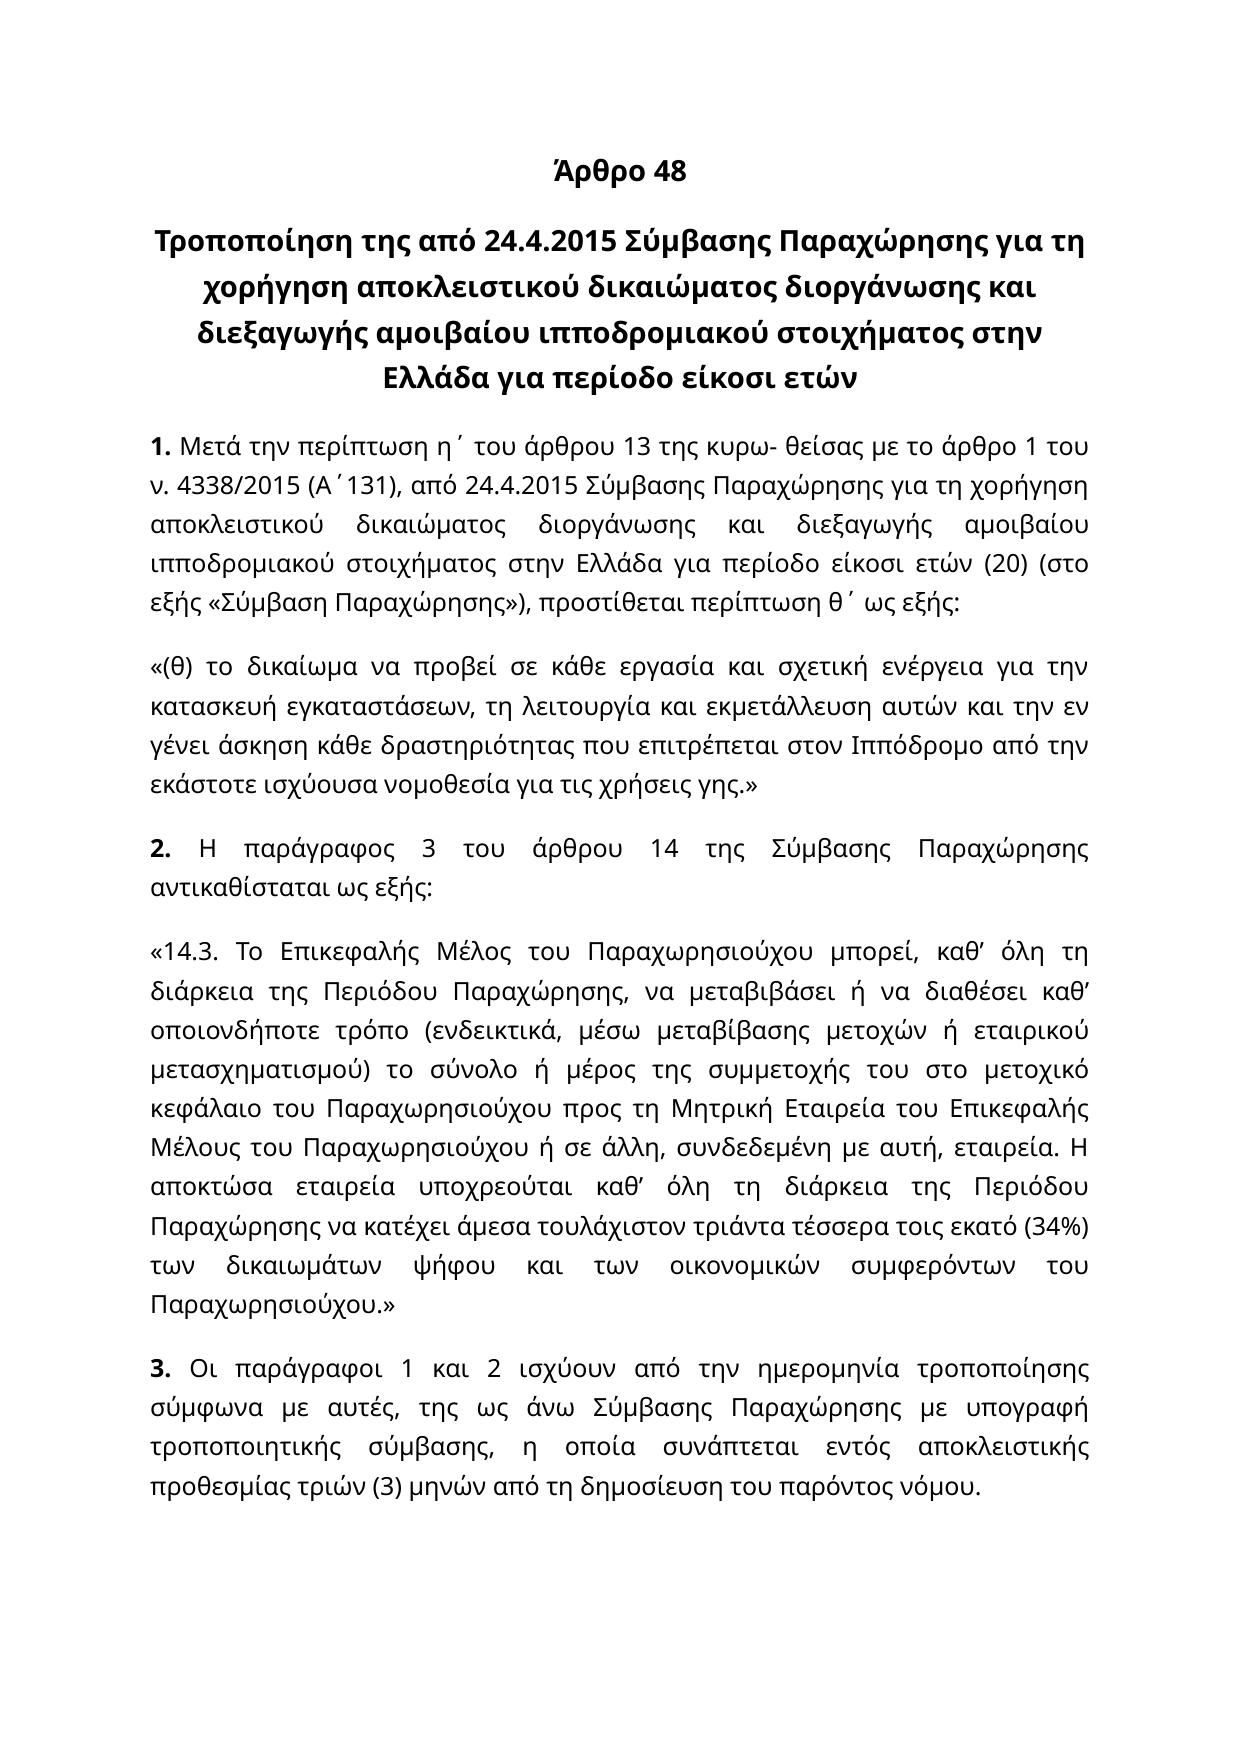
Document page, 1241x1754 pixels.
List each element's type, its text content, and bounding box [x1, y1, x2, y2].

text «14.3. Το Επικεφαλής Μέλος του Παραχωρησιούχου μπορεί, καθ’ όλη τη διάρκεια της Περιόδου Παραχώρησης, να μεταβιβάσει ή να διαθέσει καθ’ οποιονδήποτε τρόπο (ενδεικτικά, μέσω μεταβίβασης μετοχών ή εταιρικού μετασχηματισμού) το σύνολο ή μέρος της συμμετοχής του στο μετοχικό κεφάλαιο του Παραχωρησιούχου προς τη Μητρική Εταιρεία του Επικεφαλής Μέλους του Παραχωρησιούχου ή σε άλλη, συνδεδεμένη με αυτή, εταιρεία. Η αποκτώσα εταιρεία υποχρεούται καθ’ όλη τη διάρκεια της Περιόδου Παραχώρησης να κατέχει άμεσα τουλάχιστον τριάντα τέσσερα τοις εκατό (34%) των δικαιωμάτων ψήφου και των οικονομικών συμφερόντων του Παραχωρησιούχου.» [150, 934, 1090, 1321]
subtitle Τροποποίηση της από 24.4.2015 Σύμβασης Παραχώρησης για τη χορήγηση αποκλειστικού δικαιώματος διοργάνωσης και διεξαγωγής αμοιβαίου ιπποδρομιακού στοιχήματος στην Ελλάδα για περίοδο είκοσι ετών [150, 221, 1090, 397]
text 2. Η παράγραφος 3 του άρθρου 14 της Σύμβασης Παραχώρησης αντικαθίσταται ως εξής: [150, 831, 1090, 904]
text 3. Οι παράγραφοι 1 και 2 ισχύουν από την ημερομηνία τροποποίησης σύμφωνα με αυτές, της ως άνω Σύμβασης Παραχώρησης με υπογραφή τροποποιητικής σύμβασης, η οποία συνάπτεται εντός αποκλειστικής προθεσμίας τριών (3) μηνών από τη δημοσίευση του παρόντος νόμου. [150, 1351, 1090, 1502]
subtitle Άρθρο 48 [150, 150, 1090, 190]
text 1. Μετά την περίπτωση η΄ του άρθρου 13 της κυρω- θείσας με το άρθρο 1 του ν. 4338/2015 (Α΄131), από 24.4.2015 Σύμβασης Παραχώρησης για τη χορήγηση αποκλειστικού δικαιώματος διοργάνωσης και διεξαγωγής αμοιβαίου ιπποδρομιακού στοιχήματος στην Ελλάδα για περίοδο είκοσι ετών (20) (στο εξής «Σύμβαση Παραχώρησης»), προστίθεται περίπτωση θ΄ ως εξής: [150, 428, 1090, 619]
text «(θ) το δικαίωμα να προβεί σε κάθε εργασία και σχετική ενέργεια για την κατασκευή εγκαταστάσεων, τη λειτουργία και εκμετάλλευση αυτών και την εν γένει άσκηση κάθε δραστηριότητας που επιτρέπεται στον Ιππόδρομο από την εκάστοτε ισχύουσα νομοθεσία για τις χρήσεις γης.» [150, 649, 1090, 801]
